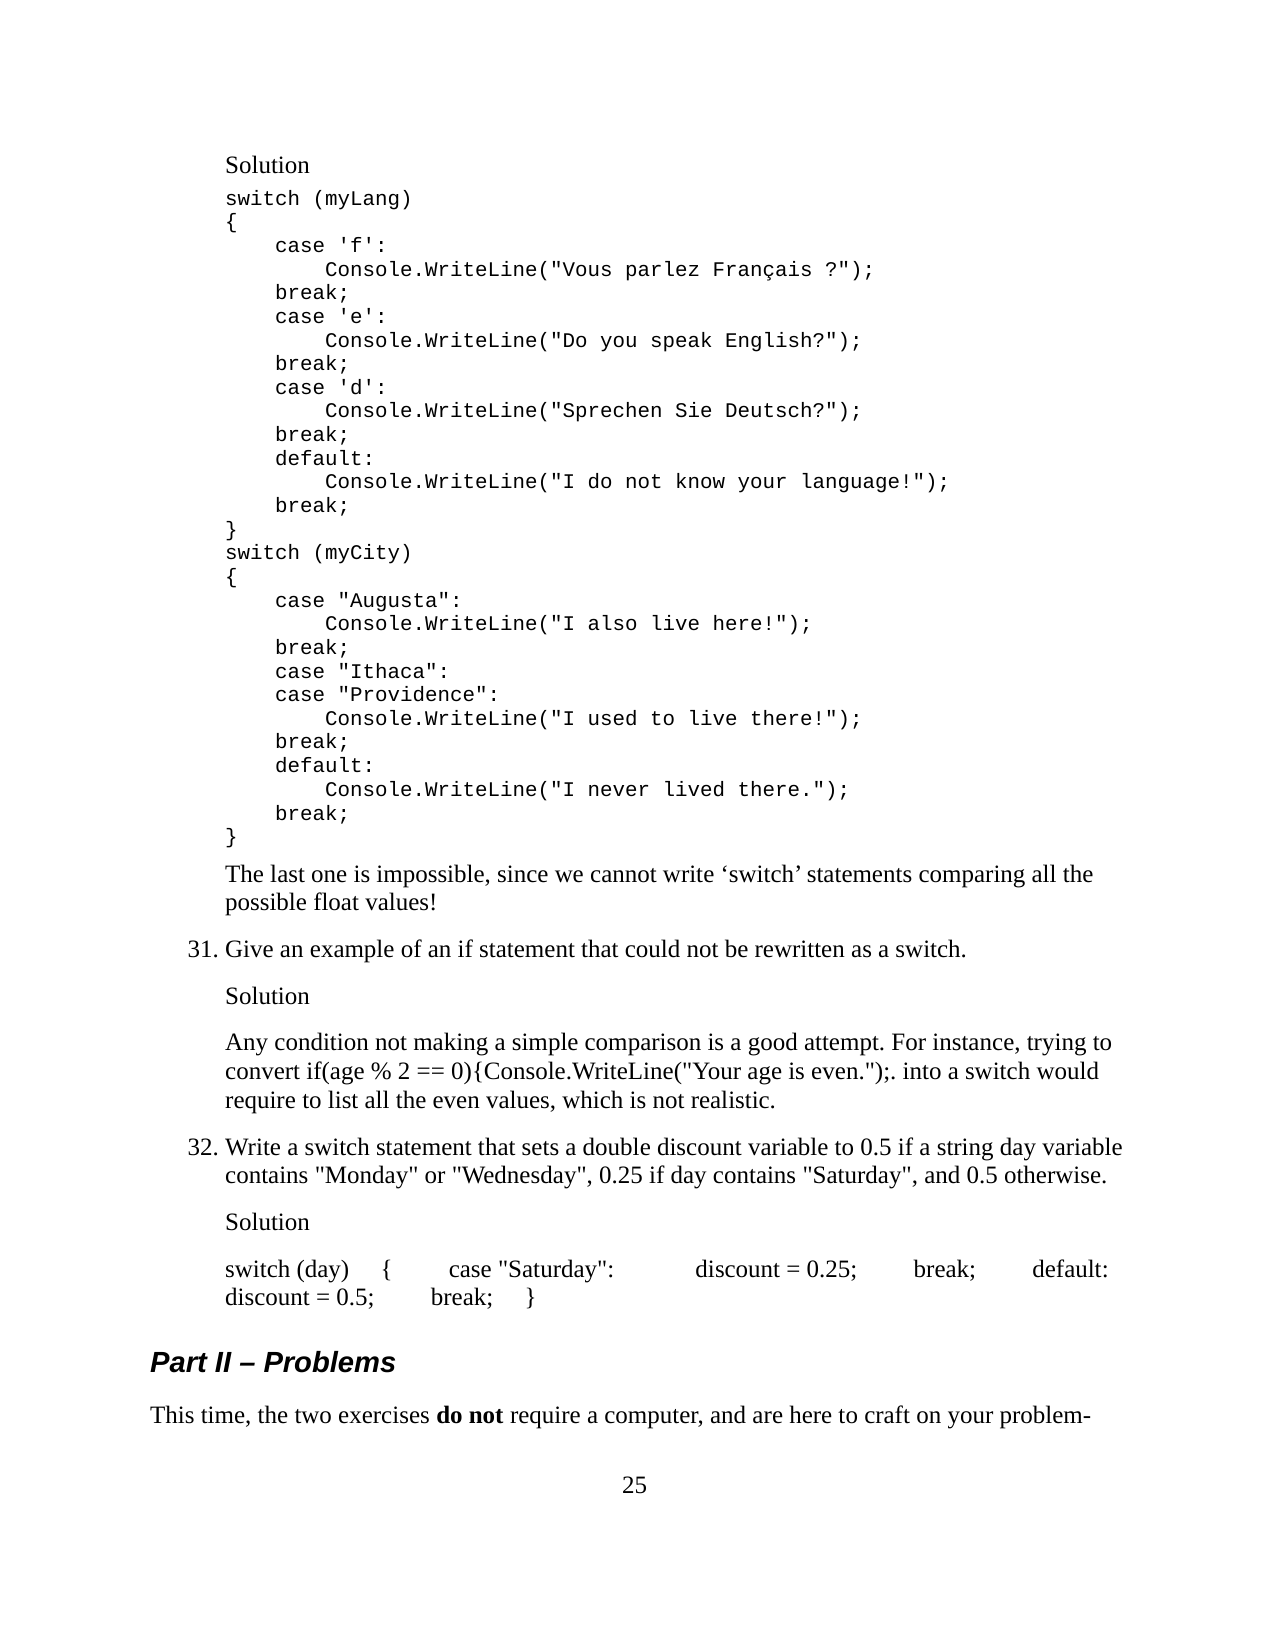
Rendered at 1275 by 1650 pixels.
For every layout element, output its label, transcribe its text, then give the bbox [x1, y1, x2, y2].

list { [187, 566, 1125, 590]
list break; [187, 495, 1125, 519]
subtitle Part II – Problems [150, 1345, 1125, 1379]
list case 'f': [187, 235, 1125, 259]
list Solution [187, 981, 1125, 1009]
list Give an example of an if statement that could not be rewritten as a switch. [187, 934, 1125, 963]
list } [187, 519, 1125, 542]
list break; [187, 732, 1125, 755]
list break; [187, 802, 1125, 826]
list Any condition not making a simple comparison is a good attempt. For instance, trying to convert if(age % 2 == 0){Console.WriteLine("Your age is even.");. into a switch would require to list all the even values, which is not realistic. [187, 1027, 1125, 1114]
list case "Providence": [187, 684, 1125, 708]
list break; [187, 637, 1125, 661]
list case 'e': [187, 306, 1125, 329]
list break; [187, 282, 1125, 306]
list break; [187, 353, 1125, 377]
list switch (myLang) [187, 188, 1125, 211]
list } [187, 826, 1125, 850]
list default: [187, 448, 1125, 471]
list switch (day) { case "Saturday": discount = 0.25; break; default: discount = 0.5; break; } [187, 1254, 1125, 1311]
list break; [187, 424, 1125, 448]
list Solution [187, 1207, 1125, 1236]
list case "Augusta": [187, 590, 1125, 613]
list default: [187, 755, 1125, 779]
list Console.WriteLine("Do you speak English?"); [187, 329, 1125, 353]
text This time, the two exercises do not require a computer, and are here to craft on your problem- [150, 1400, 1125, 1429]
list Console.WriteLine("I do not know your language!"); [187, 471, 1125, 495]
list case 'd': [187, 377, 1125, 401]
list Write a switch statement that sets a double discount variable to 0.5 if a string day variable contains "Monday" or "Wednesday", 0.25 if day contains "Saturday", and 0.5 otherwise. [187, 1132, 1125, 1189]
list case "Ithaca": [187, 661, 1125, 684]
list The last one is impossible, since we cannot write ‘switch’ statements comparing all the possible float values! [187, 859, 1125, 916]
list { [187, 211, 1125, 235]
list Console.WriteLine("I never lived there."); [187, 779, 1125, 802]
list Console.WriteLine("I used to live there!"); [187, 708, 1125, 732]
list Console.WriteLine("I also live here!"); [187, 613, 1125, 637]
list switch (myCity) [187, 542, 1125, 566]
list Console.WriteLine("Sprechen Sie Deutsch?"); [187, 401, 1125, 424]
list Console.WriteLine("Vous parlez Français ?"); [187, 259, 1125, 282]
list Solution [187, 150, 1125, 179]
